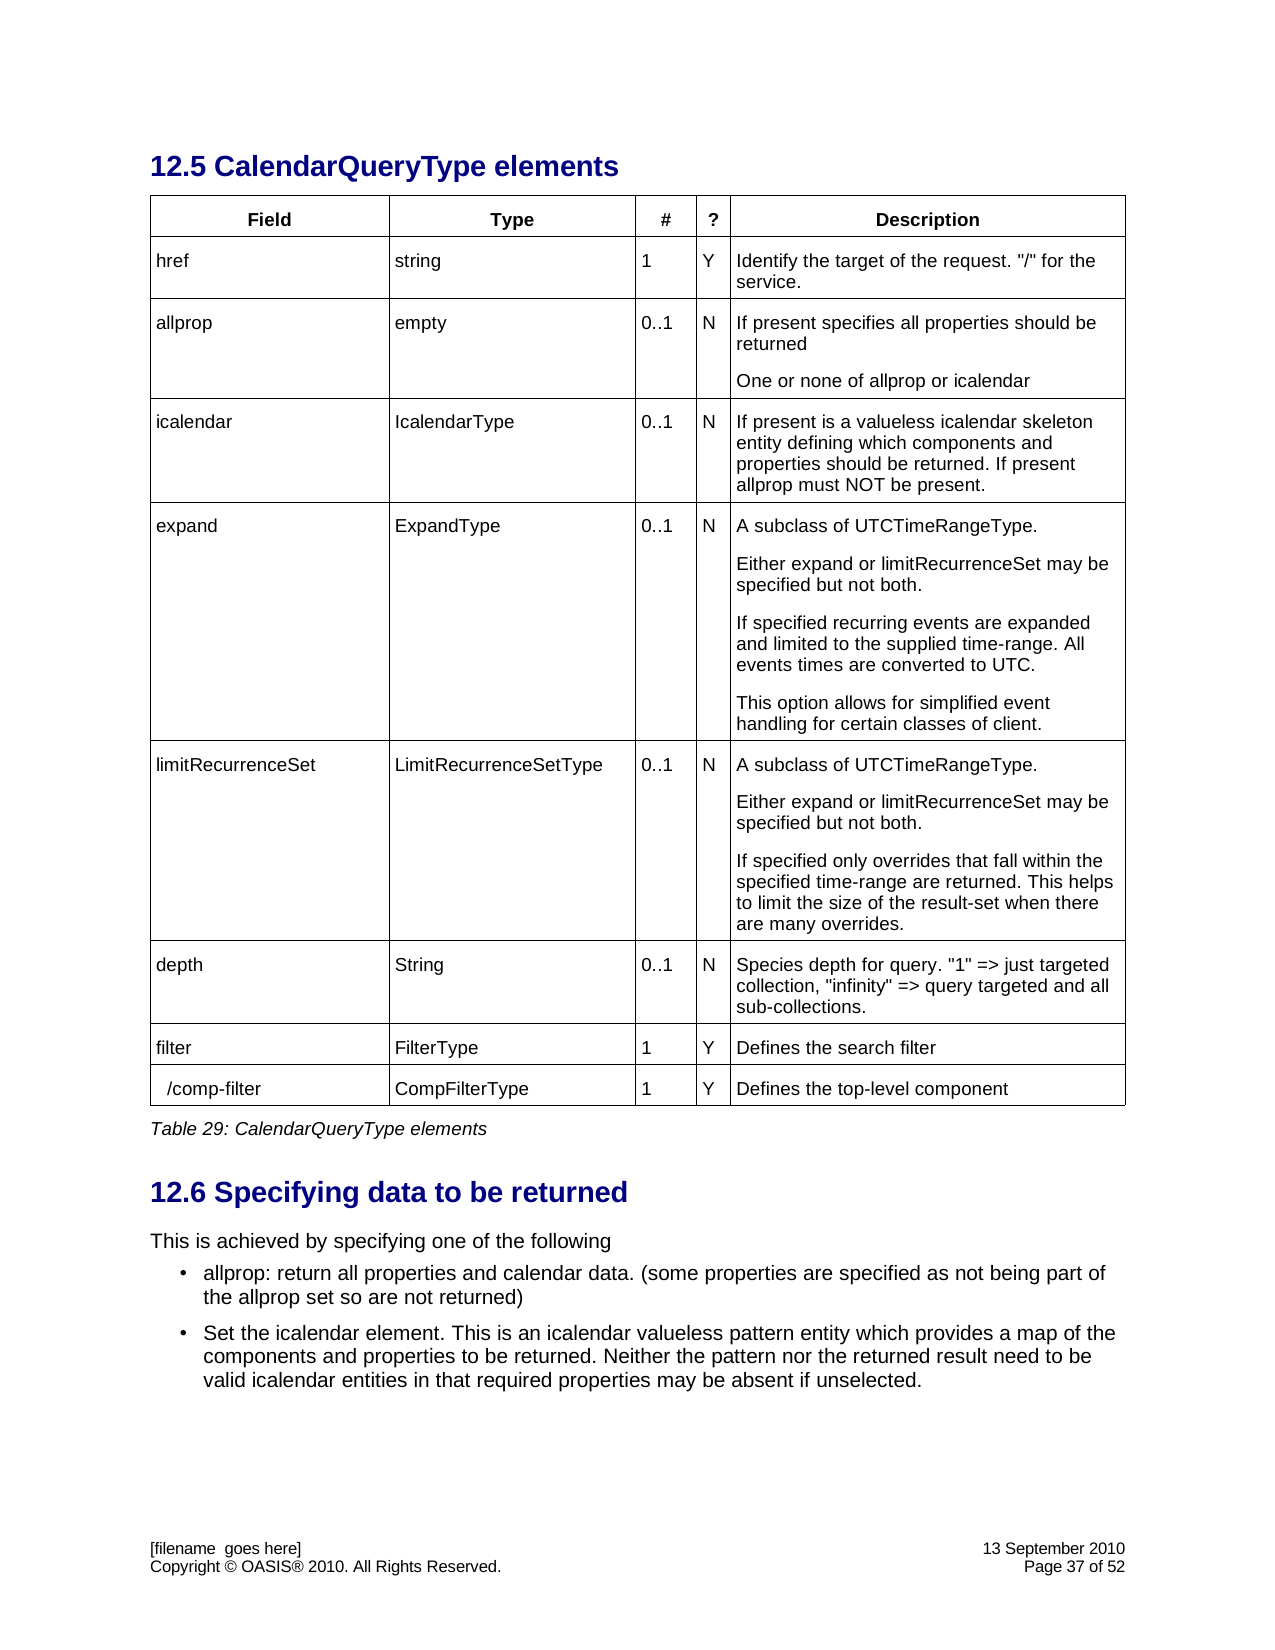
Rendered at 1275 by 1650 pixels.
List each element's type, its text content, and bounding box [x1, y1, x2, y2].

text This is achieved by specifying one of the following [150, 1230, 1125, 1253]
text Table 29: CalendarQueryType elements [150, 1118, 1125, 1139]
table_cell 1 [636, 1024, 696, 1064]
table_cell ExpandType [390, 503, 635, 740]
table_cell IcalendarType [390, 399, 635, 502]
table_cell N [697, 941, 730, 1023]
table_cell If present specifies all properties should be returned One or none of allprop or icalendar [731, 299, 1125, 398]
table_cell N [697, 503, 730, 740]
table_cell 0..1 [636, 299, 696, 398]
table_cell 1 [636, 237, 696, 298]
table_cell 0..1 [636, 399, 696, 502]
table_cell expand [151, 503, 389, 740]
table_cell N [697, 741, 730, 940]
table_cell Identify the target of the request. "/" for the service. [731, 237, 1125, 298]
table_cell CompFilterType [390, 1065, 635, 1105]
table_cell Y [697, 1065, 730, 1105]
list Set the icalendar element. This is an icalendar valueless pattern entity which provides a map of the components and properties to be returned. Neither the pattern nor the returned result need to be valid icalendar entities in that required properties may be absent if unselected. [150, 1321, 1125, 1392]
table_cell 0..1 [636, 741, 696, 940]
table_cell A subclass of UTCTimeRangeType. Either expand or limitRecurrenceSet may be specified but not both. If specified only overrides that fall within the specified time-range are returned. This helps to limit the size of the result-set when there are many overrides. [731, 741, 1125, 940]
table_cell 0..1 [636, 503, 696, 740]
table_cell filter [151, 1024, 389, 1064]
table_header ? [697, 196, 730, 236]
table_header Description [731, 196, 1125, 236]
table_cell Species depth for query. "1" => just targeted collection, "infinity" => query targeted and all sub-collections. [731, 941, 1125, 1023]
table_cell string [390, 237, 635, 298]
table_cell LimitRecurrenceSetType [390, 741, 635, 940]
table_cell FilterType [390, 1024, 635, 1064]
table_cell icalendar [151, 399, 389, 502]
table_cell N [697, 399, 730, 502]
table_header Field [151, 196, 389, 236]
table_cell 1 [636, 1065, 696, 1105]
table_cell String [390, 941, 635, 1023]
table_cell allprop [151, 299, 389, 398]
table_cell /comp-filter [151, 1065, 389, 1105]
table_cell href [151, 237, 389, 298]
subtitle Specifying data to be returned [150, 1176, 1125, 1209]
table_cell depth [151, 941, 389, 1023]
table_cell 0..1 [636, 941, 696, 1023]
table_cell Y [697, 1024, 730, 1064]
table_cell Defines the search filter [731, 1024, 1125, 1064]
table_cell If present is a valueless icalendar skeleton entity defining which components and properties should be returned. If present allprop must NOT be present. [731, 399, 1125, 502]
table_cell empty [390, 299, 635, 398]
table_cell A subclass of UTCTimeRangeType. Either expand or limitRecurrenceSet may be specified but not both. If specified recurring events are expanded and limited to the supplied time-range. All events times are converted to UTC. This option allows for simplified event handling for certain classes of client. [731, 503, 1125, 740]
table_header Type [390, 196, 635, 236]
table_cell Y [697, 237, 730, 298]
subtitle CalendarQueryType elements [150, 150, 1125, 182]
table_header # [636, 196, 696, 236]
table_cell N [697, 299, 730, 398]
table_cell limitRecurrenceSet [151, 741, 389, 940]
table_cell Defines the top-level component [731, 1065, 1125, 1105]
list allprop: return all properties and calendar data. (some properties are specified as not being part of the allprop set so are not returned) [150, 1262, 1125, 1309]
